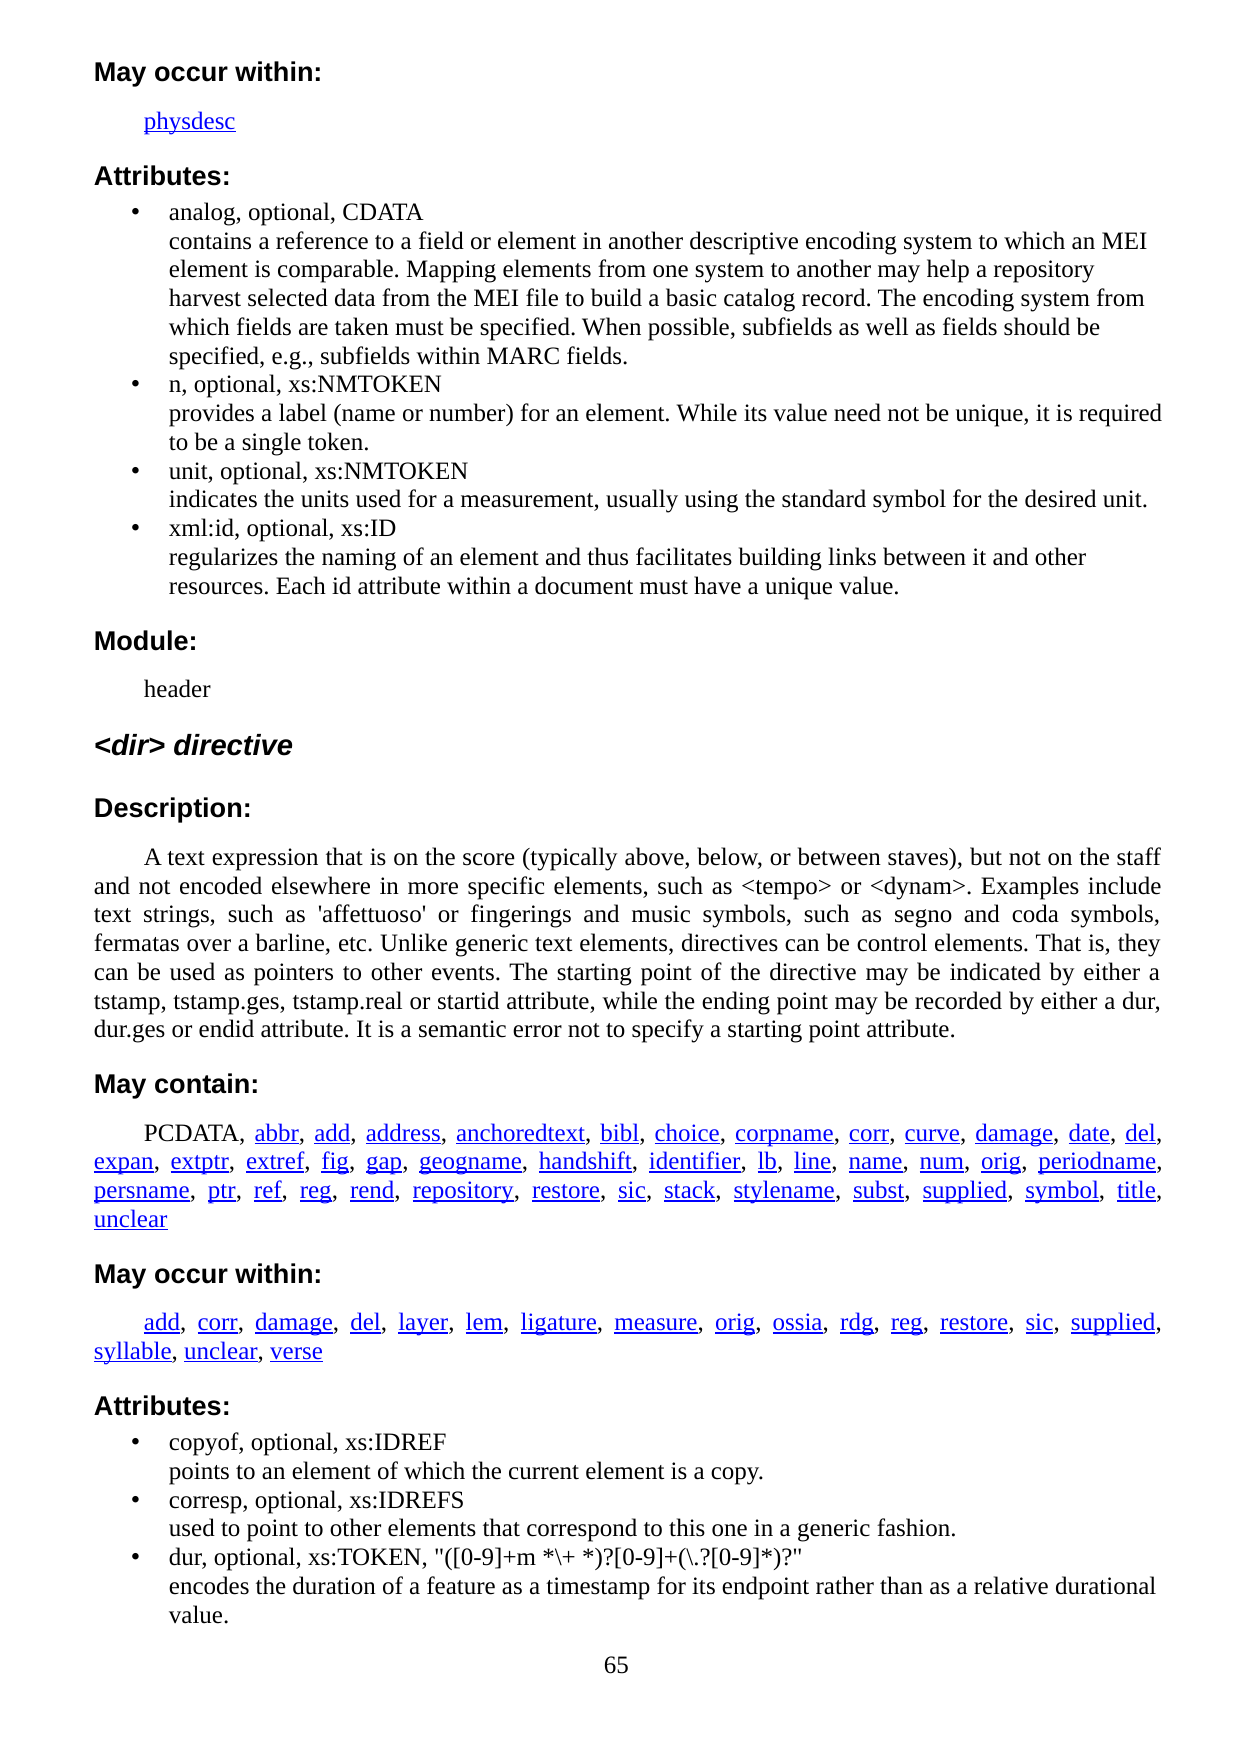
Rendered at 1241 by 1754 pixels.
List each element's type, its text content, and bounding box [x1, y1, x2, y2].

text header [94, 674, 1162, 703]
list corresp, optional, xs:IDREFS used to point to other elements that correspond to this one in a generic fashion. [131, 1485, 1162, 1542]
subtitle <dir> directive [94, 728, 1162, 761]
list xml:id, optional, xs:ID regularizes the naming of an element and thus facilitates building links between it and other resources. Each id attribute within a document must have a unique value. [131, 513, 1162, 599]
list n, optional, xs:NMTOKEN provides a label (name or number) for an element. While its value need not be unique, it is required to be a single token. [131, 369, 1162, 456]
subtitle May occur within: [94, 56, 1162, 87]
text add, corr, damage, del, layer, lem, ligature, measure, orig, ossia, rdg, reg, restore, sic, supplied, syllable, unclear, verse [94, 1307, 1162, 1365]
subtitle May occur within: [94, 1258, 1162, 1289]
subtitle Module: [94, 624, 1162, 656]
subtitle Attributes: [94, 1390, 1162, 1421]
list copyof, optional, xs:IDREF points to an element of which the current element is a copy. [131, 1427, 1162, 1485]
list analog, optional, CDATA contains a reference to a field or element in another descriptive encoding system to which an MEI element is comparable. Mapping elements from one system to another may help a repository harvest selected data from the MEI file to build a basic catalog record. The encoding system from which fields are taken must be specified. When possible, subfields as well as fields should be specified, e.g., subfields within MARC fields. [131, 197, 1162, 369]
text physdesc [94, 106, 1162, 134]
list unit, optional, xs:NMTOKEN indicates the units used for a measurement, usually using the standard symbol for the desired unit. [131, 456, 1162, 513]
text PCDATA, abbr, add, address, anchoredtext, bibl, choice, corpname, corr, curve, damage, date, del, expan, extptr, extref, fig, gap, geogname, handshift, identifier, lb, line, name, num, orig, periodname, persname, ptr, ref, reg, rend, repository, restore, sic, stack, stylename, subst, supplied, symbol, title, unclear [94, 1118, 1162, 1233]
list dur, optional, xs:TOKEN, "([0-9]+m *\+ *)?[0-9]+(\.?[0-9]*)?" encodes the duration of a feature as a timestamp for its endpoint rather than as a relative durational value. [131, 1542, 1162, 1628]
text A text expression that is on the score (typically above, below, or between staves), but not on the staff and not encoded elsewhere in more specific elements, such as <tempo> or <dynam>. Examples include text strings, such as 'affettuoso' or fingerings and music symbols, such as segno and coda symbols, fermatas over a barline, etc. Unlike generic text elements, directives can be control elements. That is, they can be used as pointers to other events. The starting point of the directive may be indicated by either a tstamp, tstamp.ges, tstamp.real or startid attribute, while the ending point may be recorded by either a dur, dur.ges or endid attribute. It is a semantic error not to specify a starting point attribute. [94, 842, 1162, 1043]
subtitle Description: [94, 792, 1162, 824]
subtitle May contain: [94, 1068, 1162, 1099]
subtitle Attributes: [94, 159, 1162, 191]
